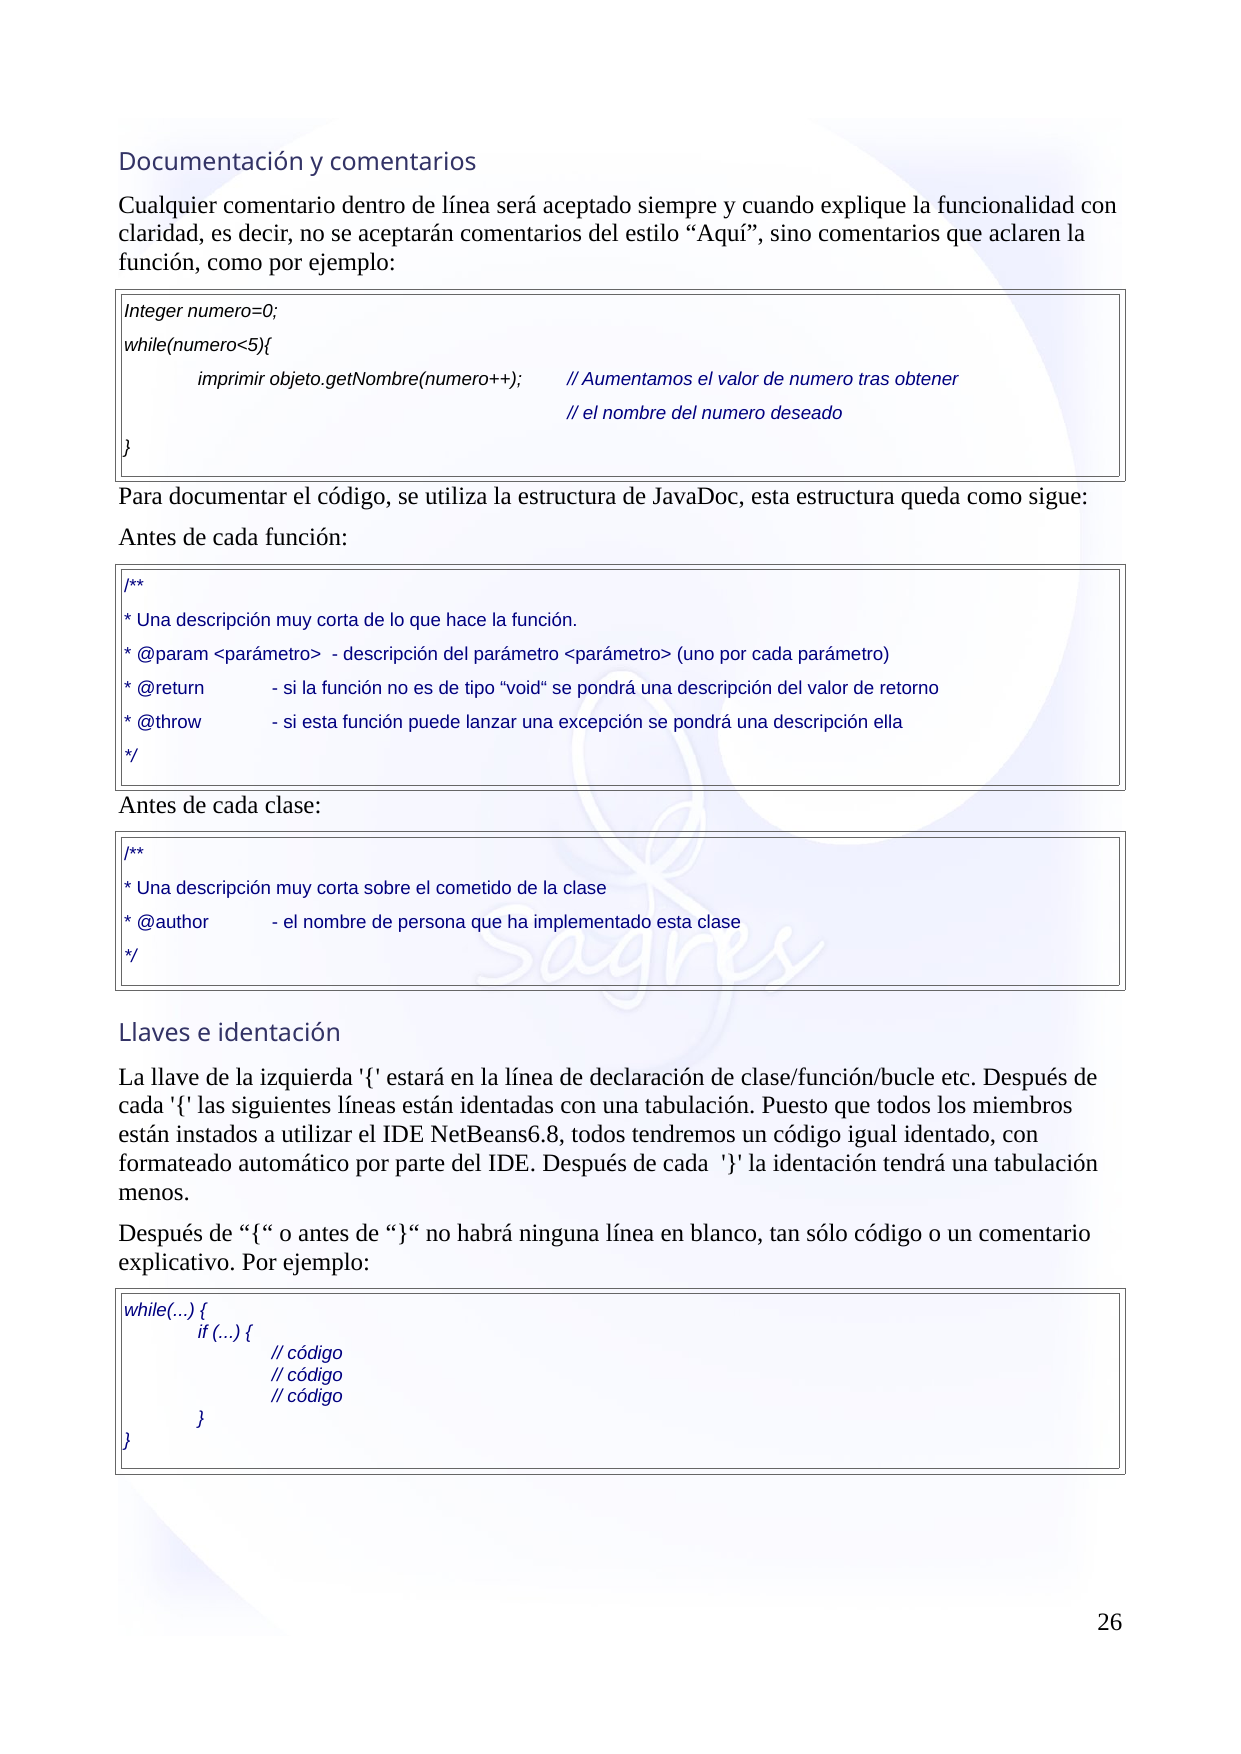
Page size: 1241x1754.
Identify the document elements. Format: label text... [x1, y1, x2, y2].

picture [118, 819, 1122, 831]
picture [118, 177, 1122, 190]
subtitle Llaves e identación [118, 1015, 1122, 1049]
picture [118, 276, 1122, 289]
text Antes de cada función: [118, 522, 1122, 551]
table_header /** * Una descripción muy corta de lo que hace la función. * @param <parámetro> - descripción del parámetro <parámetro> (uno por cada parámetro) * @return - si la función no es de tipo “void“ se pondrá una descripción del valor de retorno * @throw - si esta función puede lanzar una excepción se pondrá una descripción ella */ [118, 565, 1122, 785]
picture [118, 785, 1122, 790]
picture [118, 551, 1122, 564]
picture [118, 1049, 1122, 1062]
picture [118, 1275, 1122, 1288]
table_header Integer numero=0; while(numero<5){ imprimir objeto.getNombre(numero++); // Aumentamos el valor de numero tras obtener // el nombre del numero deseado } [118, 290, 1122, 476]
text Antes de cada clase: [118, 791, 1122, 819]
picture [118, 510, 1122, 522]
text Cualquier comentario dentro de línea será aceptado siempre y cuando explique la funcionalidad con claridad, es decir, no se aceptarán comentarios del estilo “Aquí”, sino comentarios que aclaren la función, como por ejemplo: [118, 190, 1122, 276]
table_header while(...) { if (...) { // código // código // código } } [118, 1289, 1122, 1468]
picture [118, 1475, 1122, 1636]
picture [118, 476, 1122, 481]
subtitle Documentación y comentarios [118, 143, 1122, 177]
text Después de “{“ o antes de “}“ no habrá ninguna línea en blanco, tan sólo código o un comentario explicativo. Por ejemplo: [118, 1218, 1122, 1275]
text La llave de la izquierda '{' estará en la línea de declaración de clase/función/bucle etc. Después de cada '{' las siguientes líneas están identadas con una tabulación. Puesto que todos los miembros están instados a utilizar el IDE NetBeans6.8, todos tendremos un código igual identado, con formateado automático por parte del IDE. Después de cada '}' la identación tendrá una tabulación menos. [118, 1062, 1122, 1205]
table_header /** * Una descripción muy corta sobre el cometido de la clase * @author - el nombre de persona que ha implementado esta clase */ [118, 832, 1122, 984]
picture [118, 991, 1122, 1015]
text Para documentar el código, se utiliza la estructura de JavaDoc, esta estructura queda como sigue: [118, 482, 1122, 510]
picture [118, 118, 1122, 143]
picture [118, 1468, 1122, 1474]
picture [118, 984, 1122, 990]
picture [118, 1205, 1122, 1218]
